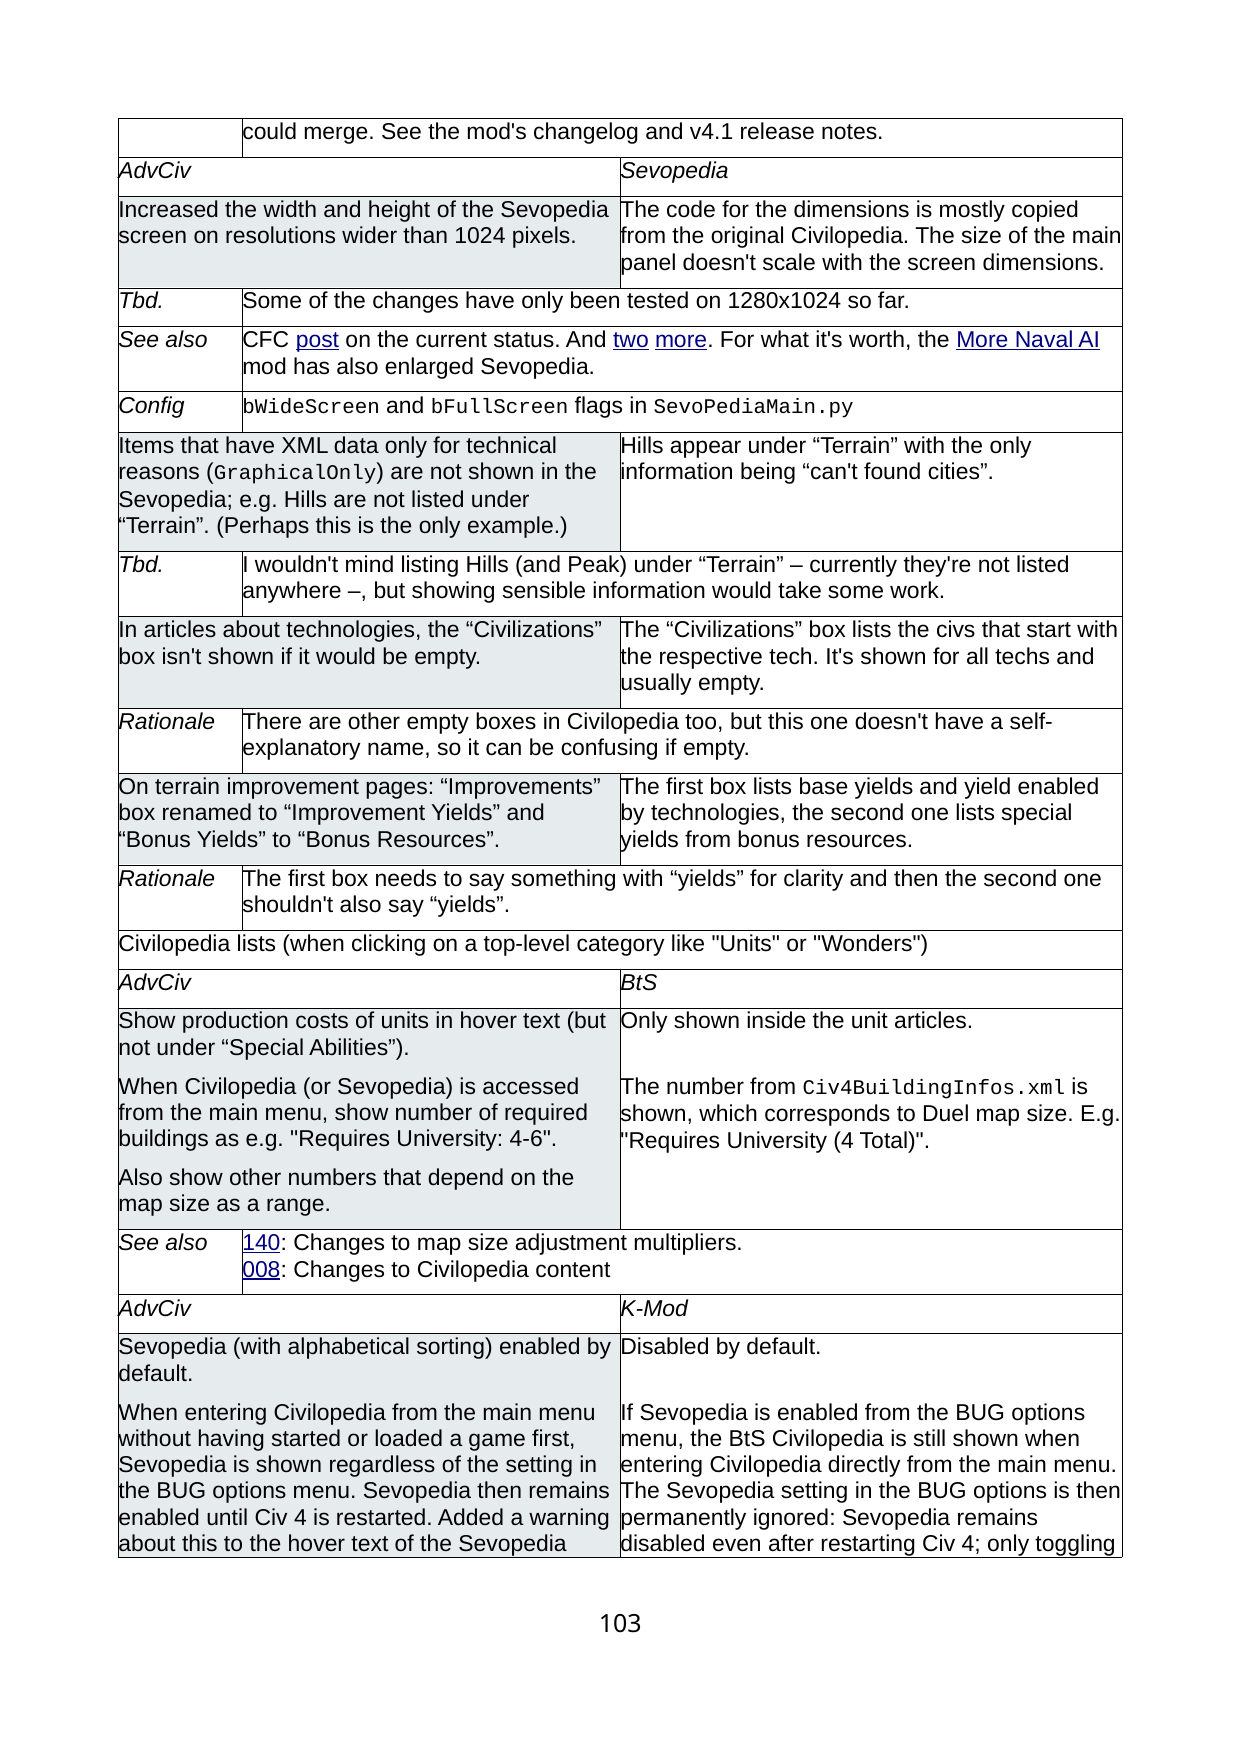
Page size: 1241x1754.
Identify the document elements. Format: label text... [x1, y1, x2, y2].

table_cell Show production costs of units in hover text (but not under “Special Abilities”). When Civilopedia (or Sevopedia) is accessed from the main menu, show number of required buildings as e.g. "Requires University: 4-6". Also show other numbers that depend on the map size as a range. [119, 1009, 620, 1229]
table_cell Rationale [119, 709, 242, 773]
table_cell See also [119, 327, 242, 391]
table_cell K-Mod [621, 1295, 1122, 1333]
table_cell Items that have XML data only for technical reasons (GraphicalOnly) are not shown in the Sevopedia; e.g. Hills are not listed under “Terrain”. (Perhaps this is the only example.) [119, 433, 620, 551]
table_cell AdvCiv [119, 1295, 620, 1333]
table_cell 140: Changes to map size adjustment multipliers. 008: Changes to Civilopedia content [243, 1230, 1122, 1294]
table_cell Config [119, 392, 242, 432]
table_cell Increased the width and height of the Sevopedia screen on resolutions wider than 1024 pixels. [119, 197, 620, 287]
table_cell could merge. See the mod's changelog and v4.1 release notes. [243, 119, 1122, 157]
table_cell In articles about technologies, the “Civilizations” box isn't shown if it would be empty. [119, 617, 620, 708]
table_cell CFC post on the current status. And two more. For what it's worth, the More Naval AI mod has also enlarged Sevopedia. [243, 327, 1122, 391]
table_cell Some of the changes have only been tested on 1280x1024 so far. [243, 289, 1122, 326]
table_cell Only shown inside the unit articles. The number from Civ4BuildingInfos.xml is shown, which corresponds to Duel map size. E.g. "Requires University (4 Total)". [621, 1009, 1122, 1229]
table_cell AdvCiv [119, 158, 620, 196]
table_cell The first box lists base yields and yield enabled by technologies, the second one lists special yields from bonus resources. [621, 774, 1122, 864]
table_cell bWideScreen and bFullScreen flags in SevoPediaMain.py [243, 392, 1122, 432]
table_cell On terrain improvement pages: “Improvements” box renamed to “Improvement Yields” and “Bonus Yields” to “Bonus Resources”. [119, 774, 620, 864]
table_cell See also [119, 1230, 242, 1294]
table_cell BtS [621, 970, 1122, 1007]
table_cell Sevopedia (with alphabetical sorting) enabled by default. When entering Civilopedia from the main menu without having started or loaded a game first, Sevopedia is shown regardless of the setting in the BUG options menu. Sevopedia then remains enabled until Civ 4 is restarted. Added a warning about this to the hover text of the Sevopedia [119, 1334, 620, 1557]
table_cell Tbd. [119, 552, 242, 616]
table_cell The first box needs to say something with “yields” for clarity and then the second one shouldn't also say “yields”. [243, 866, 1122, 930]
table_cell Sevopedia [621, 158, 1122, 196]
table_cell I wouldn't mind listing Hills (and Peak) under “Terrain” – currently they're not listed anywhere –, but showing sensible information would take some work. [243, 552, 1122, 616]
table_cell [119, 119, 242, 157]
table_cell Rationale [119, 866, 242, 930]
table_cell There are other empty boxes in Civilopedia too, but this one doesn't have a self-explanatory name, so it can be confusing if empty. [243, 709, 1122, 773]
table_cell Tbd. [119, 289, 242, 326]
table_cell The code for the dimensions is mostly copied from the original Civilopedia. The size of the main panel doesn't scale with the screen dimensions. [621, 197, 1122, 287]
table_cell The “Civilizations” box lists the civs that start with the respective tech. It's shown for all techs and usually empty. [621, 617, 1122, 708]
table_cell Civilopedia lists (when clicking on a top-level category like "Units" or "Wonders") [119, 931, 1122, 968]
table_cell Disabled by default. If Sevopedia is enabled from the BUG options menu, the BtS Civilopedia is still shown when entering Civilopedia directly from the main menu. The Sevopedia setting in the BUG options is then permanently ignored: Sevopedia remains disabled even after restarting Civ 4; only toggling [621, 1334, 1122, 1557]
table_cell Hills appear under “Terrain” with the only information being “can't found cities”. [621, 433, 1122, 551]
table_cell AdvCiv [119, 970, 620, 1007]
